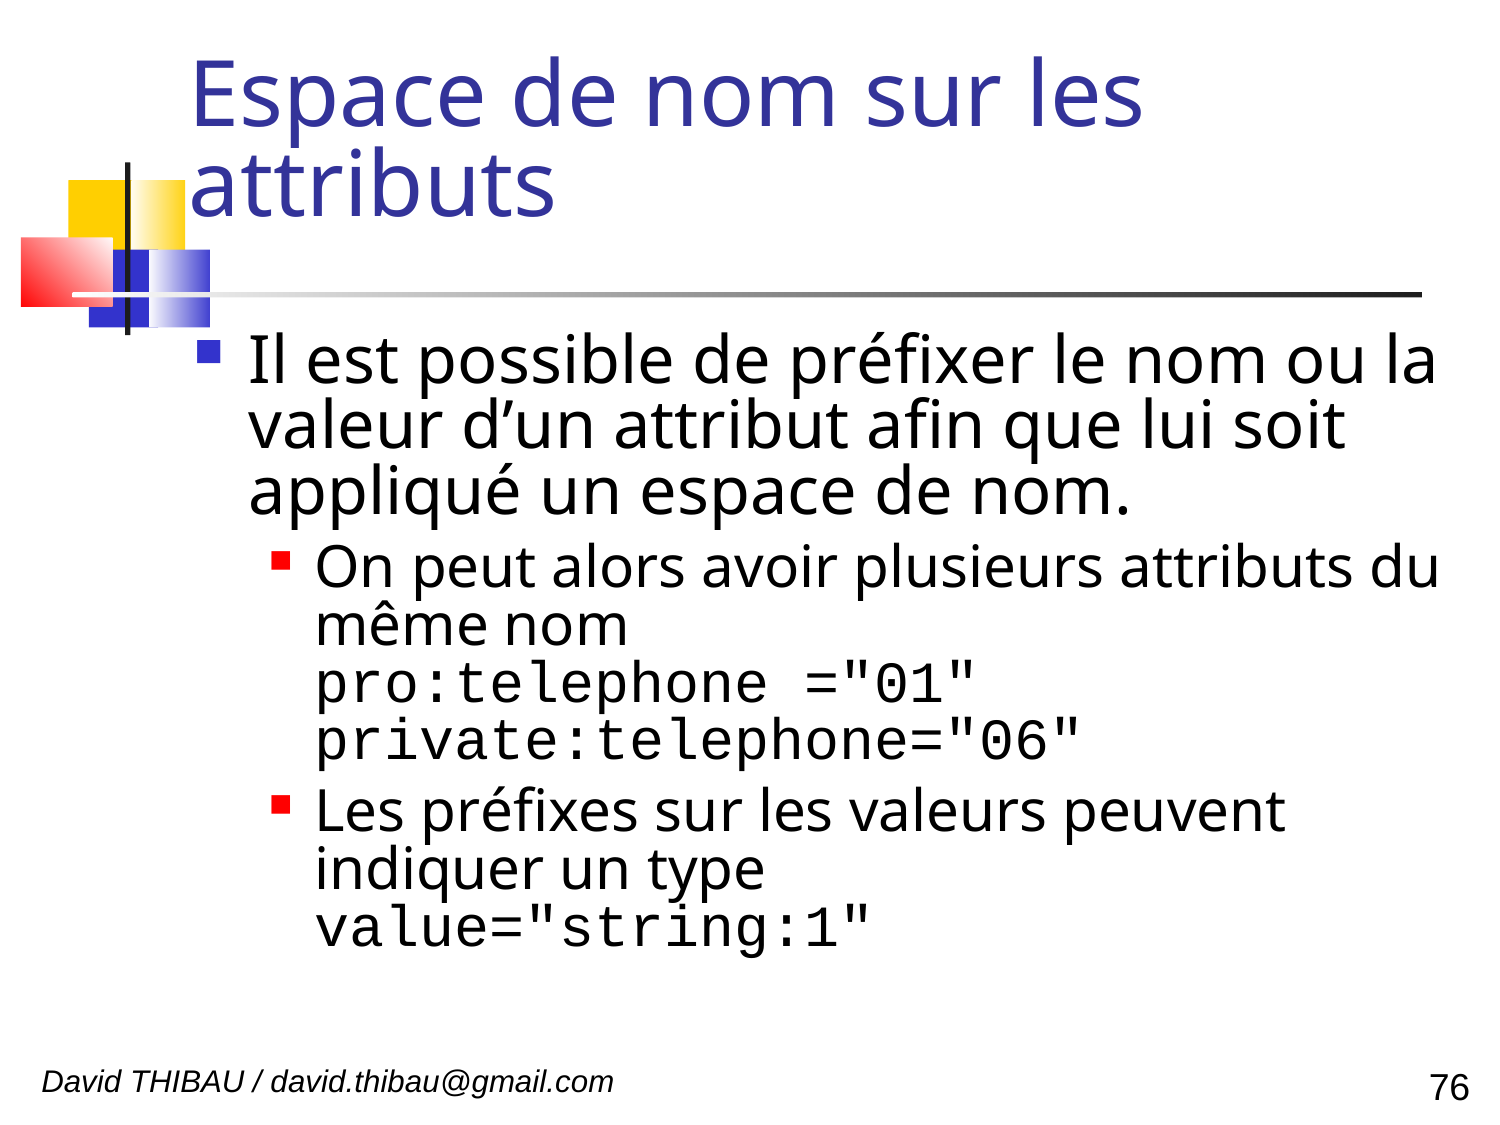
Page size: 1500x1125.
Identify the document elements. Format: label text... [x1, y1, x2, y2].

list Il est possible de préfixer le nom ou la valeur d’un attribut afin que lui soit appliqué un espace de nom. On peut alors avoir plusieurs attributs du même nom pro:telephone ="01" private:telephone="06" Les préfixes sur les valeurs peuvent indiquer un type value="string:1" [193, 330, 1469, 1047]
title Espace de nom sur les attributs [188, 13, 1467, 275]
